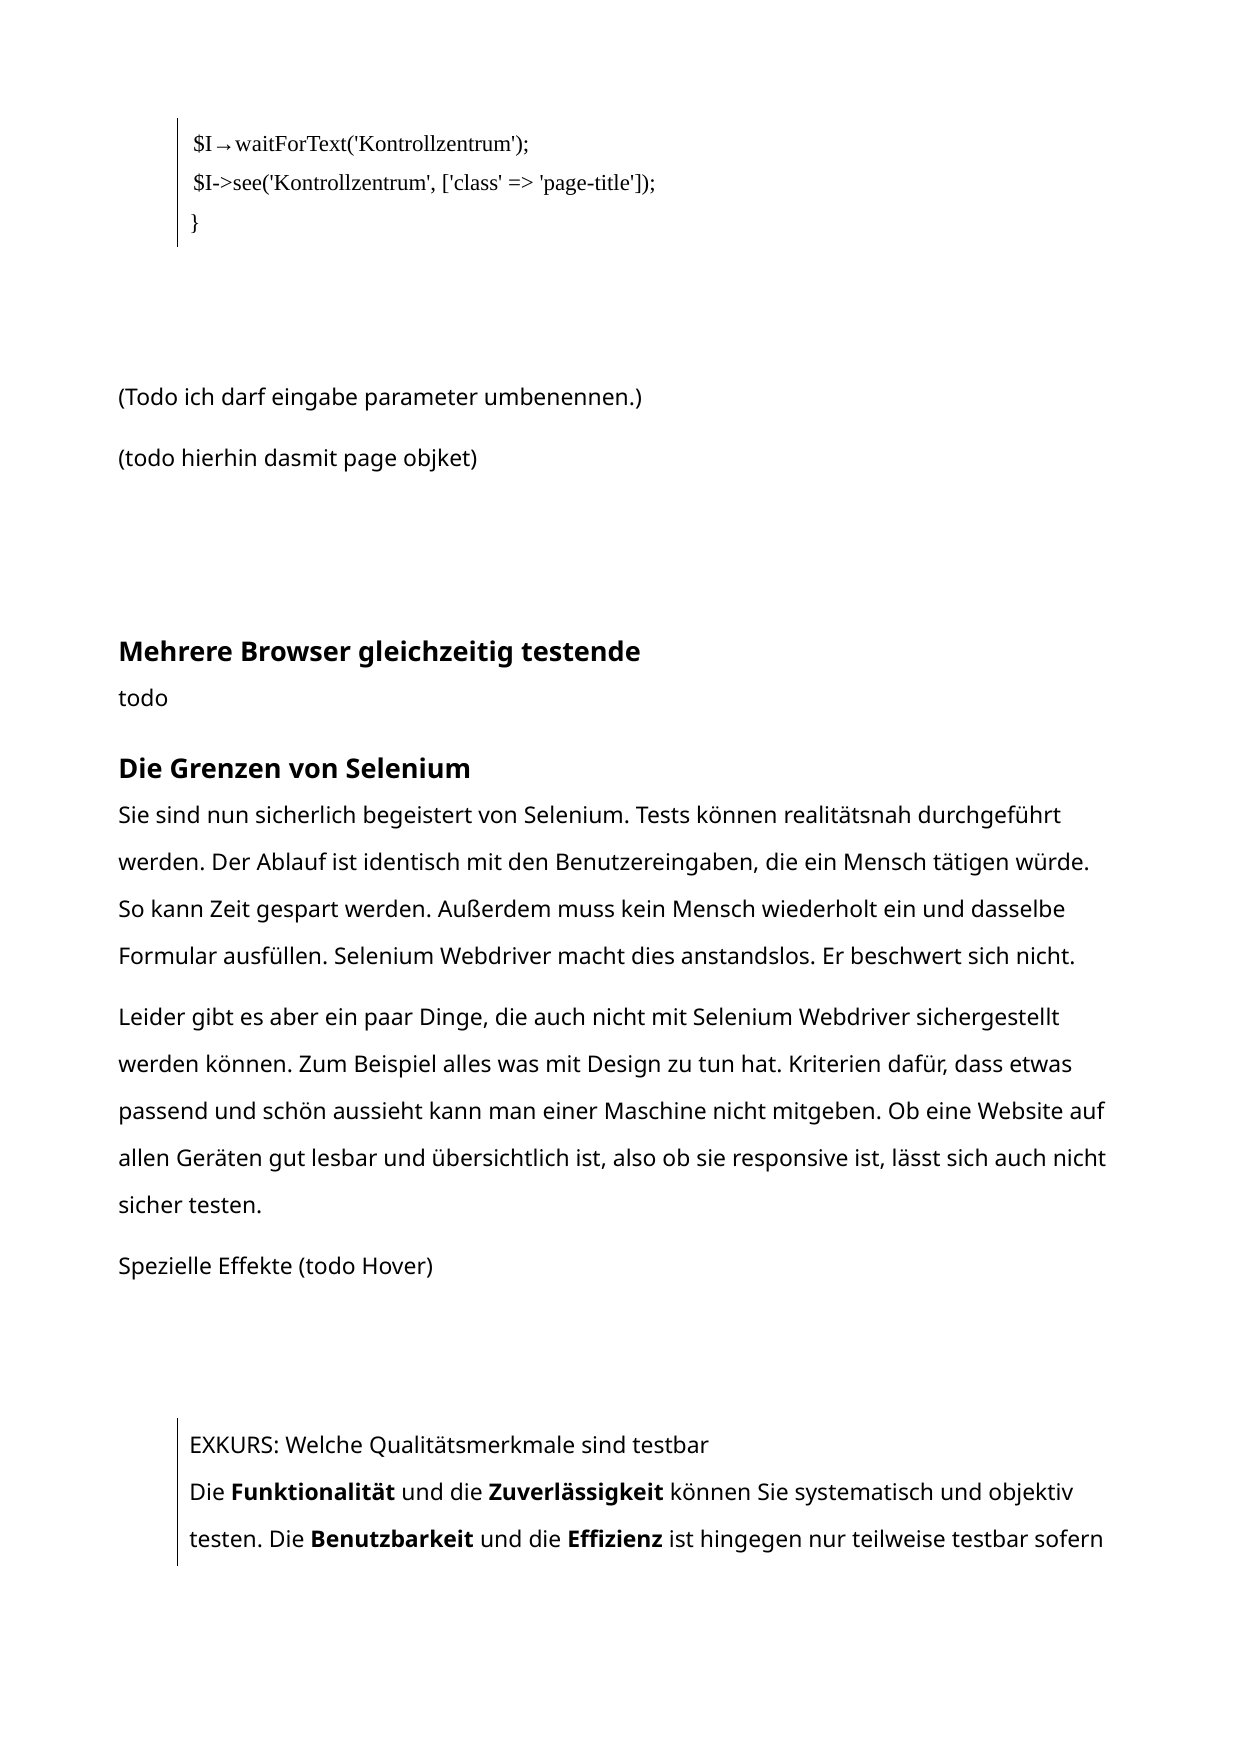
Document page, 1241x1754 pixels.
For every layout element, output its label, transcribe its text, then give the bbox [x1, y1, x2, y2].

text (todo hierhin dasmit page objket) [118, 442, 1122, 473]
subtitle Mehrere Browser gleichzeitig testende [118, 633, 1122, 669]
text Spezielle Effekte (todo Hover) [118, 1250, 1122, 1281]
text $I→waitForText('Kontrollzentrum'); $I->see('Kontrollzentrum', ['class' => 'page-title']); } [178, 118, 1122, 247]
text Sie sind nun sicherlich begeistert von Selenium. Tests können realitätsnah durchgeführt werden. Der Ablauf ist identisch mit den Benutzereingaben, die ein Mensch tätigen würde. So kann Zeit gespart werden. Außerdem muss kein Mensch wiederholt ein und dasselbe Formular ausfüllen. Selenium Webdriver macht dies anstandslos. Er beschwert sich nicht. [118, 799, 1122, 971]
subtitle Die Grenzen von Selenium [118, 750, 1122, 787]
text EXKURS: Welche Qualitätsmerkmale sind testbar Die Funktionalität und die Zuverlässigkeit können Sie systematisch und objektiv testen. Die Benutzbarkeit und die Effizienz ist hingegen nur teilweise testbar sofern [178, 1418, 1122, 1566]
text todo [118, 682, 1122, 713]
text (Todo ich darf eingabe parameter umbenennen.) [118, 381, 1122, 412]
text Leider gibt es aber ein paar Dinge, die auch nicht mit Selenium Webdriver sichergestellt werden können. Zum Beispiel alles was mit Design zu tun hat. Kriterien dafür, dass etwas passend und schön aussieht kann man einer Maschine nicht mitgeben. Ob eine Website auf allen Geräten gut lesbar und übersichtlich ist, also ob sie responsive ist, lässt sich auch nicht sicher testen. [118, 1001, 1122, 1220]
